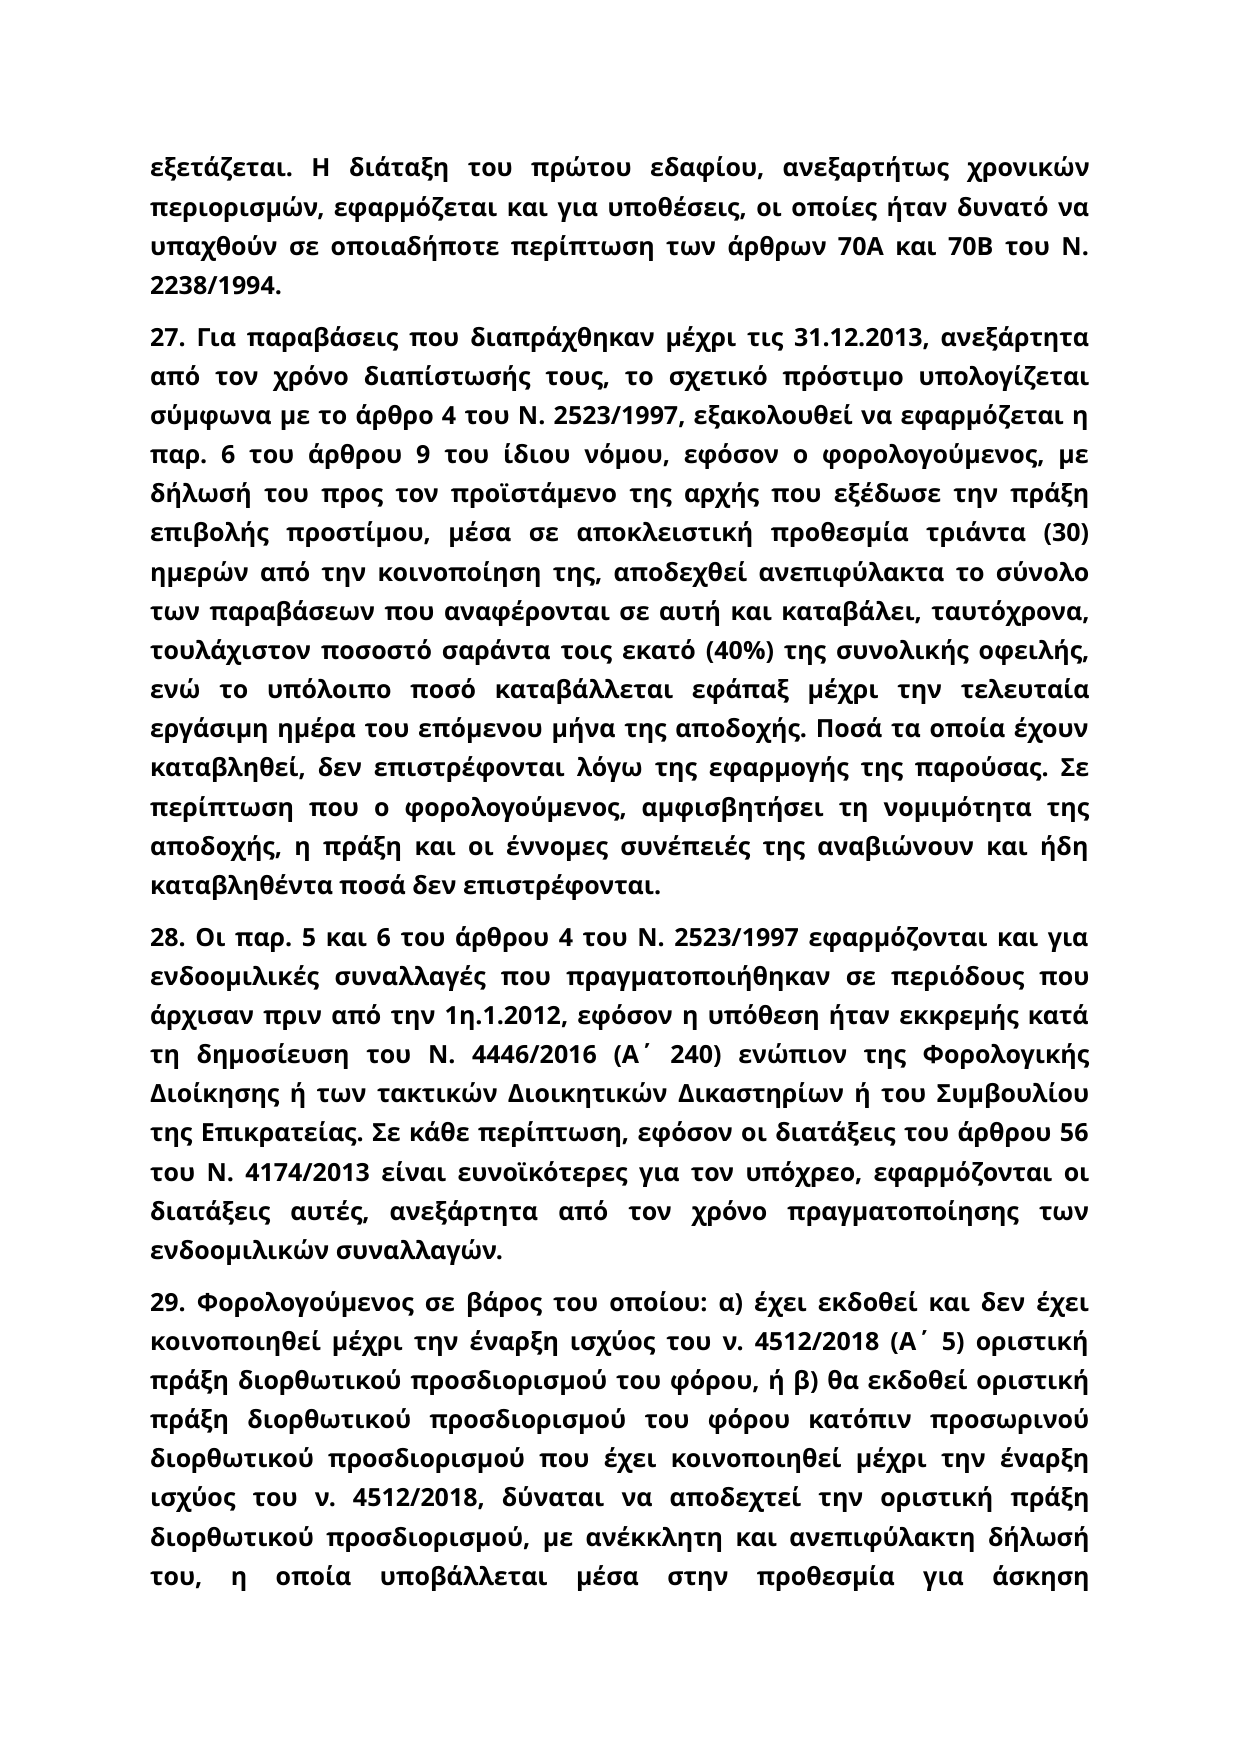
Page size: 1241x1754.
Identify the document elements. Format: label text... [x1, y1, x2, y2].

text 27. Για παραβάσεις που διαπράχθηκαν μέχρι τις 31.12.2013, ανεξάρτητα από τον χρόνο διαπίστωσής τους, το σχετικό πρόστιμο υπολογίζεται σύμφωνα με το άρθρο 4 του Ν. 2523/1997, εξακολουθεί να εφαρμόζεται η παρ. 6 του άρθρου 9 του ίδιου νόμου, εφόσον ο φορολογούμενος, με δήλωσή του προς τον προϊστάμενο της αρχής που εξέδωσε την πράξη επιβολής προστίμου, μέσα σε αποκλειστική προθεσμία τριάντα (30) ημερών από την κοινοποίηση της, αποδεχθεί ανεπιφύλακτα το σύνολο των παραβάσεων που αναφέρονται σε αυτή και καταβάλει, ταυτόχρονα, τουλάχιστον ποσοστό σαράντα τοις εκατό (40%) της συνολικής οφειλής, ενώ το υπόλοιπο ποσό καταβάλλεται εφάπαξ μέχρι την τελευταία εργάσιμη ημέρα του επόμενου μήνα της αποδοχής. Ποσά τα οποία έχουν καταβληθεί, δεν επιστρέφονται λόγω της εφαρμογής της παρούσας. Σε περίπτωση που ο φορολογούμενος, αμφισβητήσει τη νομιμότητα της αποδοχής, η πράξη και οι έννομες συνέπειές της αναβιώνουν και ήδη καταβληθέντα ποσά δεν επιστρέφονται. [150, 319, 1090, 902]
text 28. Οι παρ. 5 και 6 του άρθρου 4 του Ν. 2523/1997 εφαρμόζονται και για ενδοομιλικές συναλλαγές που πραγματοποιήθηκαν σε περιόδους που άρχισαν πριν από την 1η.1.2012, εφόσον η υπόθεση ήταν εκκρεμής κατά τη δημοσίευση του Ν. 4446/2016 (Α΄ 240) ενώπιον της Φορολογικής Διοίκησης ή των τακτικών Διοικητικών Δικαστηρίων ή του Συμβουλίου της Επικρατείας. Σε κάθε περίπτωση, εφόσον οι διατάξεις του άρθρου 56 του Ν. 4174/2013 είναι ευνοϊκότερες για τον υπόχρεο, εφαρμόζονται οι διατάξεις αυτές, ανεξάρτητα από τον χρόνο πραγματοποίησης των ενδοομιλικών συναλλαγών. [150, 919, 1090, 1267]
text εξετάζεται. Η διάταξη του πρώτου εδαφίου, ανεξαρτήτως χρονικών περιορισμών, εφαρμόζεται και για υποθέσεις, οι οποίες ήταν δυνατό να υπαχθούν σε οποιαδήποτε περίπτωση των άρθρων 70Α και 70Β του Ν. 2238/1994. [150, 150, 1090, 302]
text 29. Φορολογούμενος σε βάρος του οποίου: α) έχει εκδοθεί και δεν έχει κοινοποιηθεί μέχρι την έναρξη ισχύος του ν. 4512/2018 (Α΄ 5) οριστική πράξη διορθωτικού προσδιορισμού του φόρου, ή β) θα εκδοθεί οριστική πράξη διορθωτικού προσδιορισμού του φόρου κατόπιν προσωρινού διορθωτικού προσδιορισμού που έχει κοινοποιηθεί μέχρι την έναρξη ισχύος του ν. 4512/2018, δύναται να αποδεχτεί την οριστική πράξη διορθωτικού προσδιορισμού, με ανέκκλητη και ανεπιφύλακτη δήλωσή του, η οποία υποβάλλεται μέσα στην προθεσμία για άσκηση [150, 1284, 1090, 1592]
